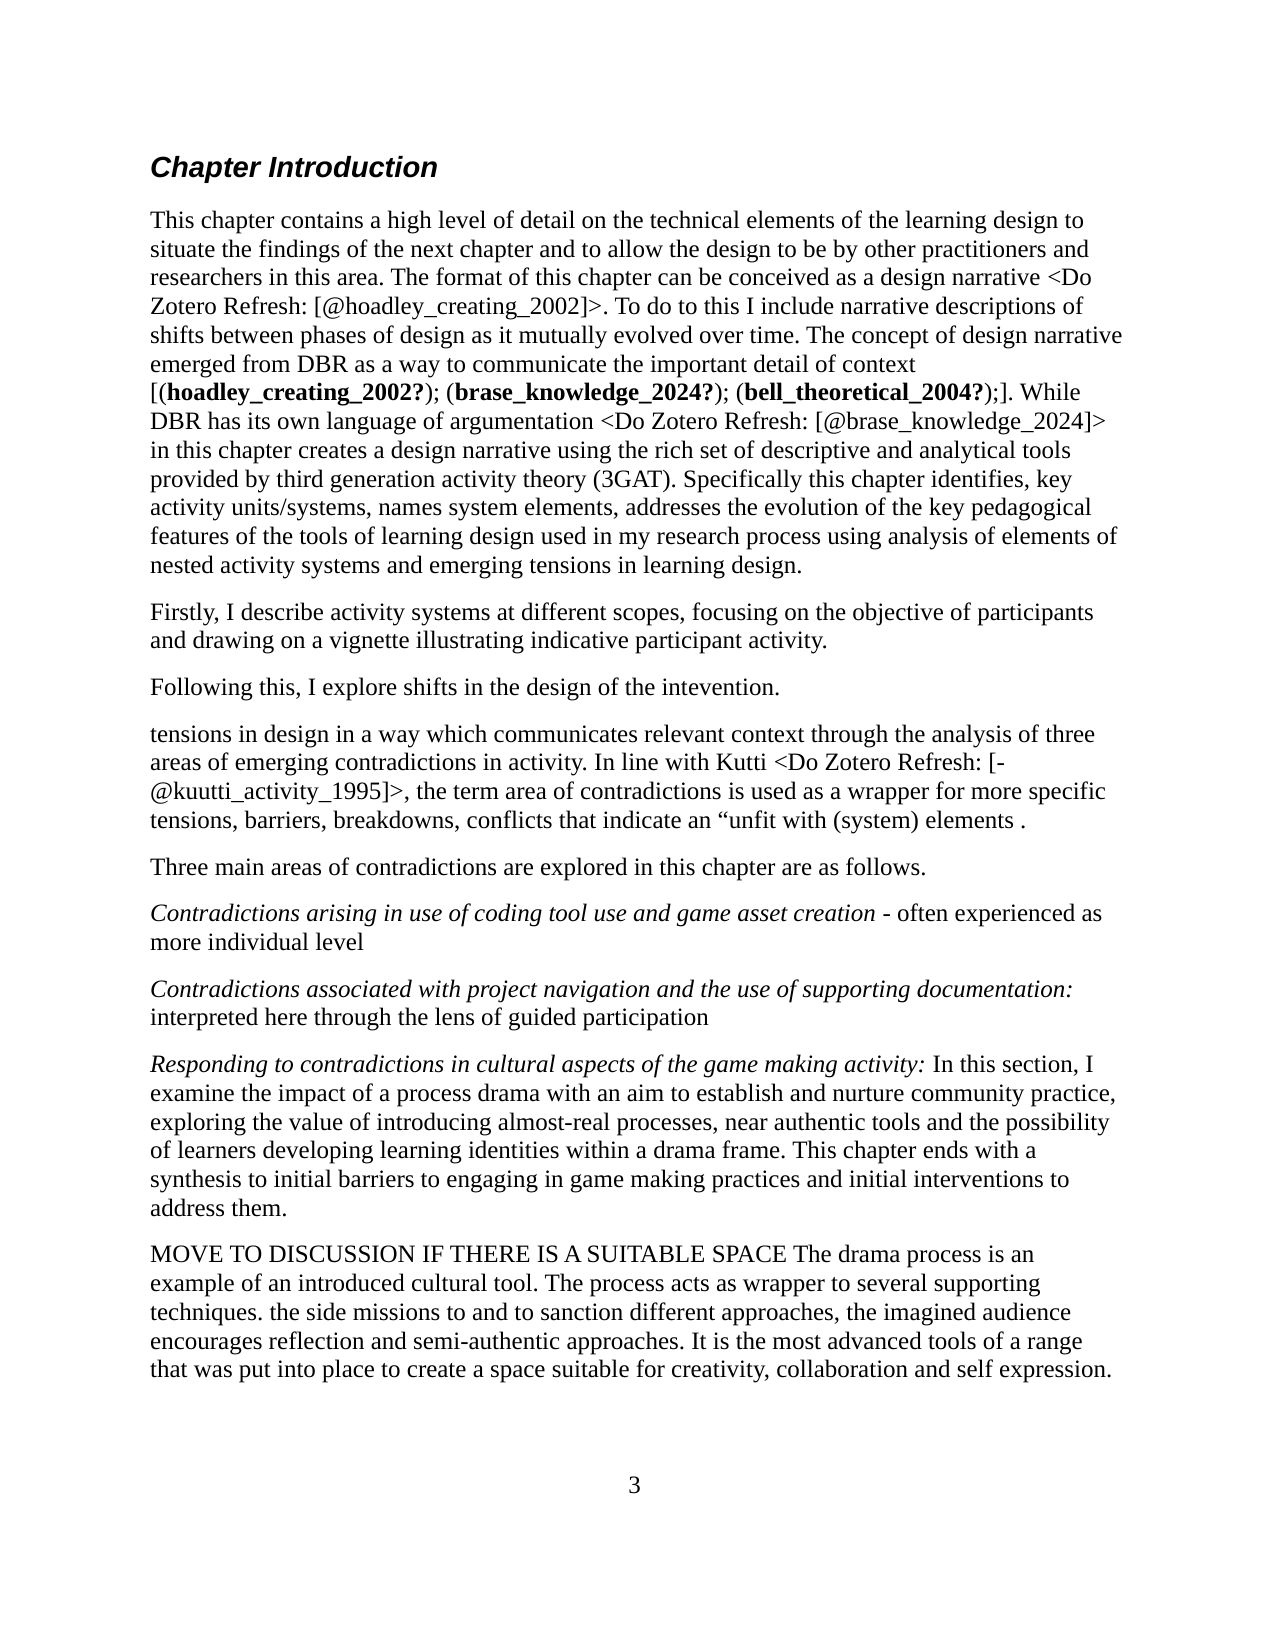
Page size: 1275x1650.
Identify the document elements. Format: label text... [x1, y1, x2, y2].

subtitle Chapter Introduction [150, 150, 1125, 183]
text Following this, I explore shifts in the design of the intevention. [150, 672, 1125, 701]
text Three main areas of contradictions are explored in this chapter are as follows. [150, 852, 1125, 880]
text tensions in design in a way which communicates relevant context through the analysis of three areas of emerging contradictions in activity. In line with Kutti <Do Zotero Refresh: [-@kuutti_activity_1995]>, the term area of contradictions is used as a wrapper for more specific tensions, barriers, breakdowns, conflicts that indicate an “unfit with (system) elements . [150, 719, 1125, 834]
text Firstly, I describe activity systems at different scopes, focusing on the objective of participants and drawing on a vignette illustrating indicative participant activity. [150, 597, 1125, 654]
text Responding to contradictions in cultural aspects of the game making activity: In this section, I examine the impact of a process drama with an aim to establish and nurture community practice, exploring the value of introducing almost-real processes, near authentic tools and the possibility of learners developing learning identities within a drama frame. This chapter ends with a synthesis to initial barriers to engaging in game making practices and initial interventions to address them. [150, 1049, 1125, 1222]
text Contradictions arising in use of coding tool use and game asset creation - often experienced as more individual level [150, 898, 1125, 956]
text Contradictions associated with project navigation and the use of supporting documentation: interpreted here through the lens of guided participation [150, 974, 1125, 1031]
text This chapter contains a high level of detail on the technical elements of the learning design to situate the findings of the next chapter and to allow the design to be by other practitioners and researchers in this area. The format of this chapter can be conceived as a design narrative <Do Zotero Refresh: [@hoadley_creating_2002]>. To do to this I include narrative descriptions of shifts between phases of design as it mutually evolved over time. The concept of design narrative emerged from DBR as a way to communicate the important detail of context [(hoadley_creating_2002?); (brase_knowledge_2024?); (bell_theoretical_2004?);]. While DBR has its own language of argumentation <Do Zotero Refresh: [@brase_knowledge_2024]> in this chapter creates a design narrative using the rich set of descriptive and analytical tools provided by third generation activity theory (3GAT). Specifically this chapter identifies, key activity units/systems, names system elements, addresses the evolution of the key pedagogical features of the tools of learning design used in my research process using analysis of elements of nested activity systems and emerging tensions in learning design. [150, 205, 1125, 579]
text MOVE TO DISCUSSION IF THERE IS A SUITABLE SPACE The drama process is an example of an introduced cultural tool. The process acts as wrapper to several supporting techniques. the side missions to and to sanction different approaches, the imagined audience encourages reflection and semi-authentic approaches. It is the most advanced tools of a range that was put into place to create a space suitable for creativity, collaboration and self expression. [150, 1239, 1125, 1383]
